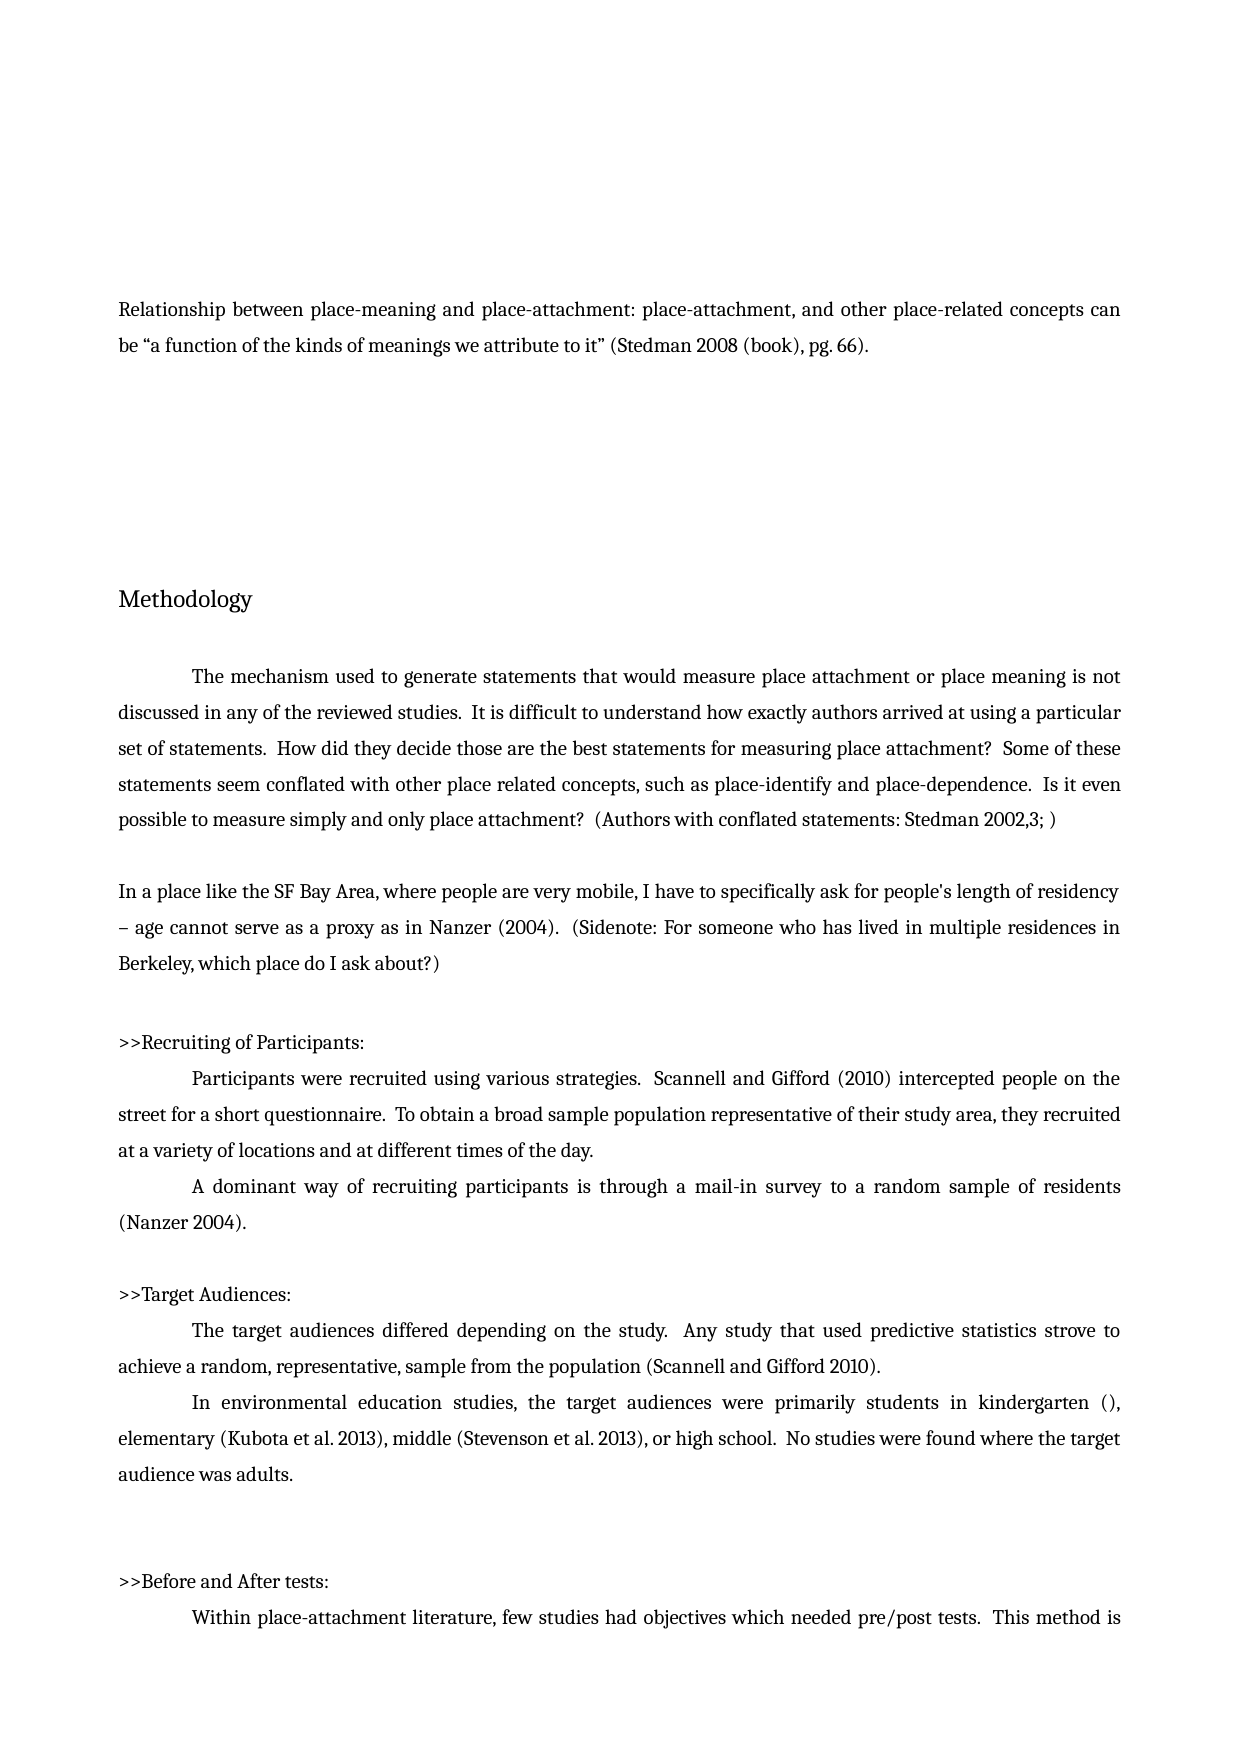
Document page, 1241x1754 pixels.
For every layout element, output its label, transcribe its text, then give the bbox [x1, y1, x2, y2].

text The target audiences differed depending on the study. Any study that used predictive statistics strove to achieve a random, representative, sample from the population (Scannell and Gifford 2010). [118, 1318, 1122, 1378]
text Participants were recruited using various strategies. Scannell and Gifford (2010) intercepted people on the street for a short questionnaire. To obtain a broad sample population representative of their study area, they recruited at a variety of locations and at different times of the day. [118, 1067, 1122, 1163]
text >>Before and After tests: [118, 1570, 1122, 1594]
text Relationship between place-meaning and place-attachment: place-attachment, and other place-related concepts can be “a function of the kinds of meanings we attribute to it” (Stedman 2008 (book), pg. 66). [118, 298, 1122, 358]
text >>Recruiting of Participants: [118, 1031, 1122, 1055]
text In a place like the SF Bay Area, where people are very mobile, I have to specifically ask for people's length of residency – age cannot serve as a proxy as in Nanzer (2004). (Sidenote: For someone who has lived in multiple residences in Berkeley, which place do I ask about?) [118, 880, 1122, 976]
text In environmental education studies, the target audiences were primarily students in kindergarten (), elementary (Kubota et al. 2013), middle (Stevenson et al. 2013), or high school. No studies were found where the target audience was adults. [118, 1390, 1122, 1486]
text A dominant way of recruiting participants is through a mail-in survey to a random sample of residents (Nanzer 2004). [118, 1175, 1122, 1234]
text Within place-attachment literature, few studies had objectives which needed pre/post tests. This method is [118, 1606, 1122, 1630]
text The mechanism used to generate statements that would measure place attachment or place meaning is not discussed in any of the reviewed studies. It is difficult to understand how exactly authors arrived at using a particular set of statements. How did they decide those are the best statements for measuring place attachment? Some of these statements seem conflated with other place related concepts, such as place-identify and place-dependence. Is it even possible to measure simply and only place attachment? (Authors with conflated statements: Stedman 2002,3; ) [118, 664, 1122, 832]
text >>Target Audiences: [118, 1282, 1122, 1306]
text Methodology [118, 585, 1122, 614]
